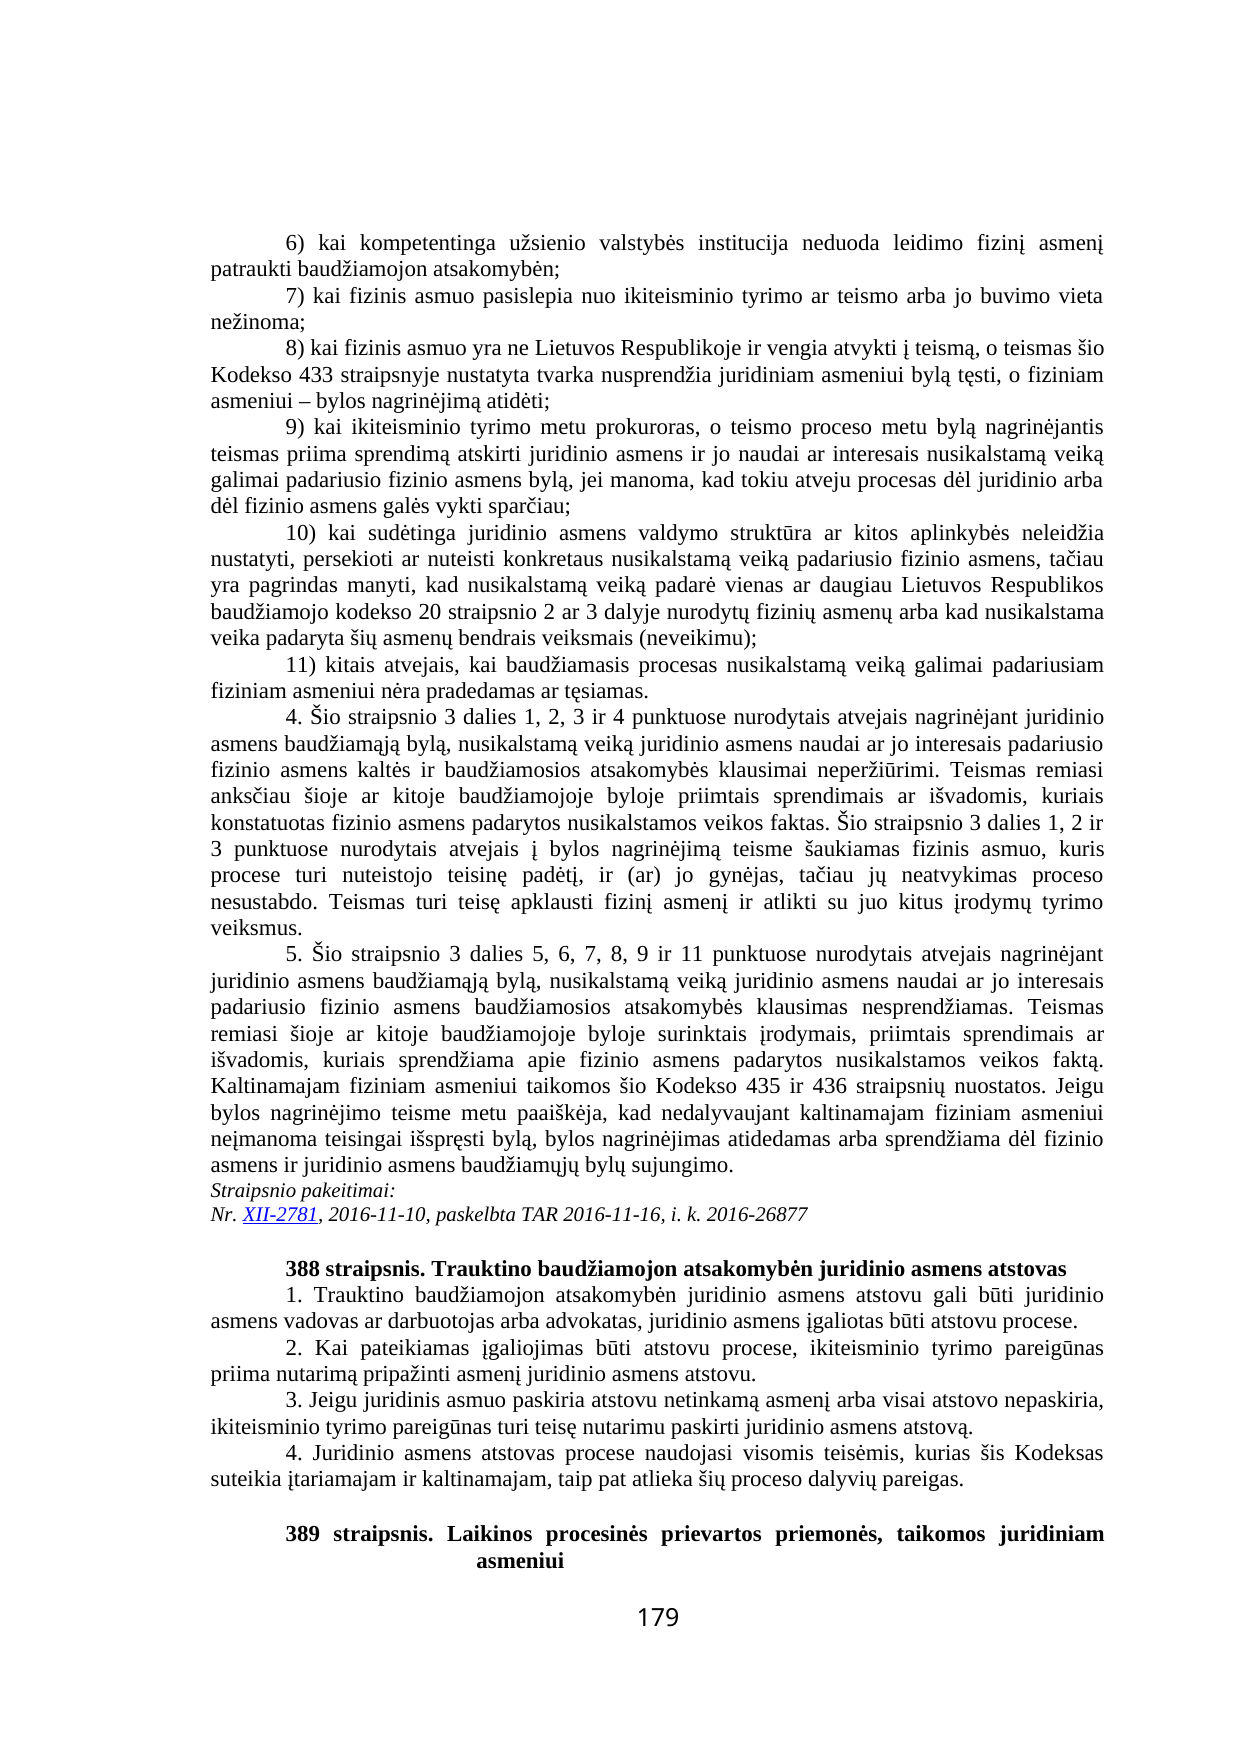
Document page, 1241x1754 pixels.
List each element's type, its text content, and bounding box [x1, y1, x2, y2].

text 4. Juridinio asmens atstovas procese naudojasi visomis teisėmis, kurias šis Kodeksas suteikia įtariamajam ir kaltinamajam, taip pat atlieka šių proceso dalyvių pareigas. [210, 1439, 1105, 1492]
text 389 straipsnis. Laikinos procesinės prievartos priemonės, taikomos juridiniam asmeniui [285, 1521, 1105, 1573]
text 3. Jeigu juridinis asmuo paskiria atstovu netinkamą asmenį arba visai atstovo nepaskiria, ikiteisminio tyrimo pareigūnas turi teisę nutarimu paskirti juridinio asmens atstovą. [210, 1386, 1105, 1439]
text 11) kitais atvejais, kai baudžiamasis procesas nusikalstamą veiką galimai padariusiam fiziniam asmeniui nėra pradedamas ar tęsiamas. [210, 651, 1105, 703]
text Straipsnio pakeitimai: [210, 1178, 1105, 1202]
text Nr. XII-2781, 2016-11-10, paskelbta TAR 2016-11-16, i. k. 2016-26877 [210, 1202, 1105, 1226]
text 388 straipsnis. Trauktino baudžiamojon atsakomybėn juridinio asmens atstovas [285, 1254, 1105, 1281]
text 9) kai ikiteisminio tyrimo metu prokuroras, o teismo proceso metu bylą nagrinėjantis teismas priima sprendimą atskirti juridinio asmens ir jo naudai ar interesais nusikalstamą veiką galimai padariusio fizinio asmens bylą, jei manoma, kad tokiu atveju procesas dėl juridinio arba dėl fizinio asmens galės vykti sparčiau; [210, 413, 1105, 519]
text 8) kai fizinis asmuo yra ne Lietuvos Respublikoje ir vengia atvykti į teismą, o teismas šio Kodekso 433 straipsnyje nustatyta tvarka nusprendžia juridiniam asmeniui bylą tęsti, o fiziniam asmeniui – bylos nagrinėjimą atidėti; [210, 334, 1105, 413]
text 2. Kai pateikiamas įgaliojimas būti atstovu procese, ikiteisminio tyrimo pareigūnas priima nutarimą pripažinti asmenį juridinio asmens atstovu. [210, 1334, 1105, 1386]
text 6) kai kompetentinga užsienio valstybės institucija neduoda leidimo fizinį asmenį patraukti baudžiamojon atsakomybėn; [210, 229, 1105, 282]
text 7) kai fizinis asmuo pasislepia nuo ikiteisminio tyrimo ar teismo arba jo buvimo vieta nežinoma; [210, 282, 1105, 334]
text 4. Šio straipsnio 3 dalies 1, 2, 3 ir 4 punktuose nurodytais atvejais nagrinėjant juridinio asmens baudžiamąją bylą, nusikalstamą veiką juridinio asmens naudai ar jo interesais padariusio fizinio asmens kaltės ir baudžiamosios atsakomybės klausimai neperžiūrimi. Teismas remiasi anksčiau šioje ar kitoje baudžiamojoje byloje priimtais sprendimais ar išvadomis, kuriais konstatuotas fizinio asmens padarytos nusikalstamos veikos faktas. Šio straipsnio 3 dalies 1, 2 ir 3 punktuose nurodytais atvejais į bylos nagrinėjimą teisme šaukiamas fizinis asmuo, kuris procese turi nuteistojo teisinę padėtį, ir (ar) jo gynėjas, tačiau jų neatvykimas proceso nesustabdo. Teismas turi teisę apklausti fizinį asmenį ir atlikti su juo kitus įrodymų tyrimo veiksmus. [210, 703, 1105, 941]
text 5. Šio straipsnio 3 dalies 5, 6, 7, 8, 9 ir 11 punktuose nurodytais atvejais nagrinėjant juridinio asmens baudžiamąją bylą, nusikalstamą veiką juridinio asmens naudai ar jo interesais padariusio fizinio asmens baudžiamosios atsakomybės klausimas nesprendžiamas. Teismas remiasi šioje ar kitoje baudžiamojoje byloje surinktais įrodymais, priimtais sprendimais ar išvadomis, kuriais sprendžiama apie fizinio asmens padarytos nusikalstamos veikos faktą. Kaltinamajam fiziniam asmeniui taikomos šio Kodekso 435 ir 436 straipsnių nuostatos. Jeigu bylos nagrinėjimo teisme metu paaiškėja, kad nedalyvaujant kaltinamajam fiziniam asmeniui neįmanoma teisingai išspręsti bylą, bylos nagrinėjimas atidedamas arba sprendžiama dėl fizinio asmens ir juridinio asmens baudžiamųjų bylų sujungimo. [210, 941, 1105, 1178]
text 1. Trauktino baudžiamojon atsakomybėn juridinio asmens atstovu gali būti juridinio asmens vadovas ar darbuotojas arba advokatas, juridinio asmens įgaliotas būti atstovu procese. [210, 1281, 1105, 1334]
text 10) kai sudėtinga juridinio asmens valdymo struktūra ar kitos aplinkybės neleidžia nustatyti, persekioti ar nuteisti konkretaus nusikalstamą veiką padariusio fizinio asmens, tačiau yra pagrindas manyti, kad nusikalstamą veiką padarė vienas ar daugiau Lietuvos Respublikos baudžiamojo kodekso 20 straipsnio 2 ar 3 dalyje nurodytų fizinių asmenų arba kad nusikalstama veika padaryta šių asmenų bendrais veiksmais (neveikimu); [210, 519, 1105, 651]
